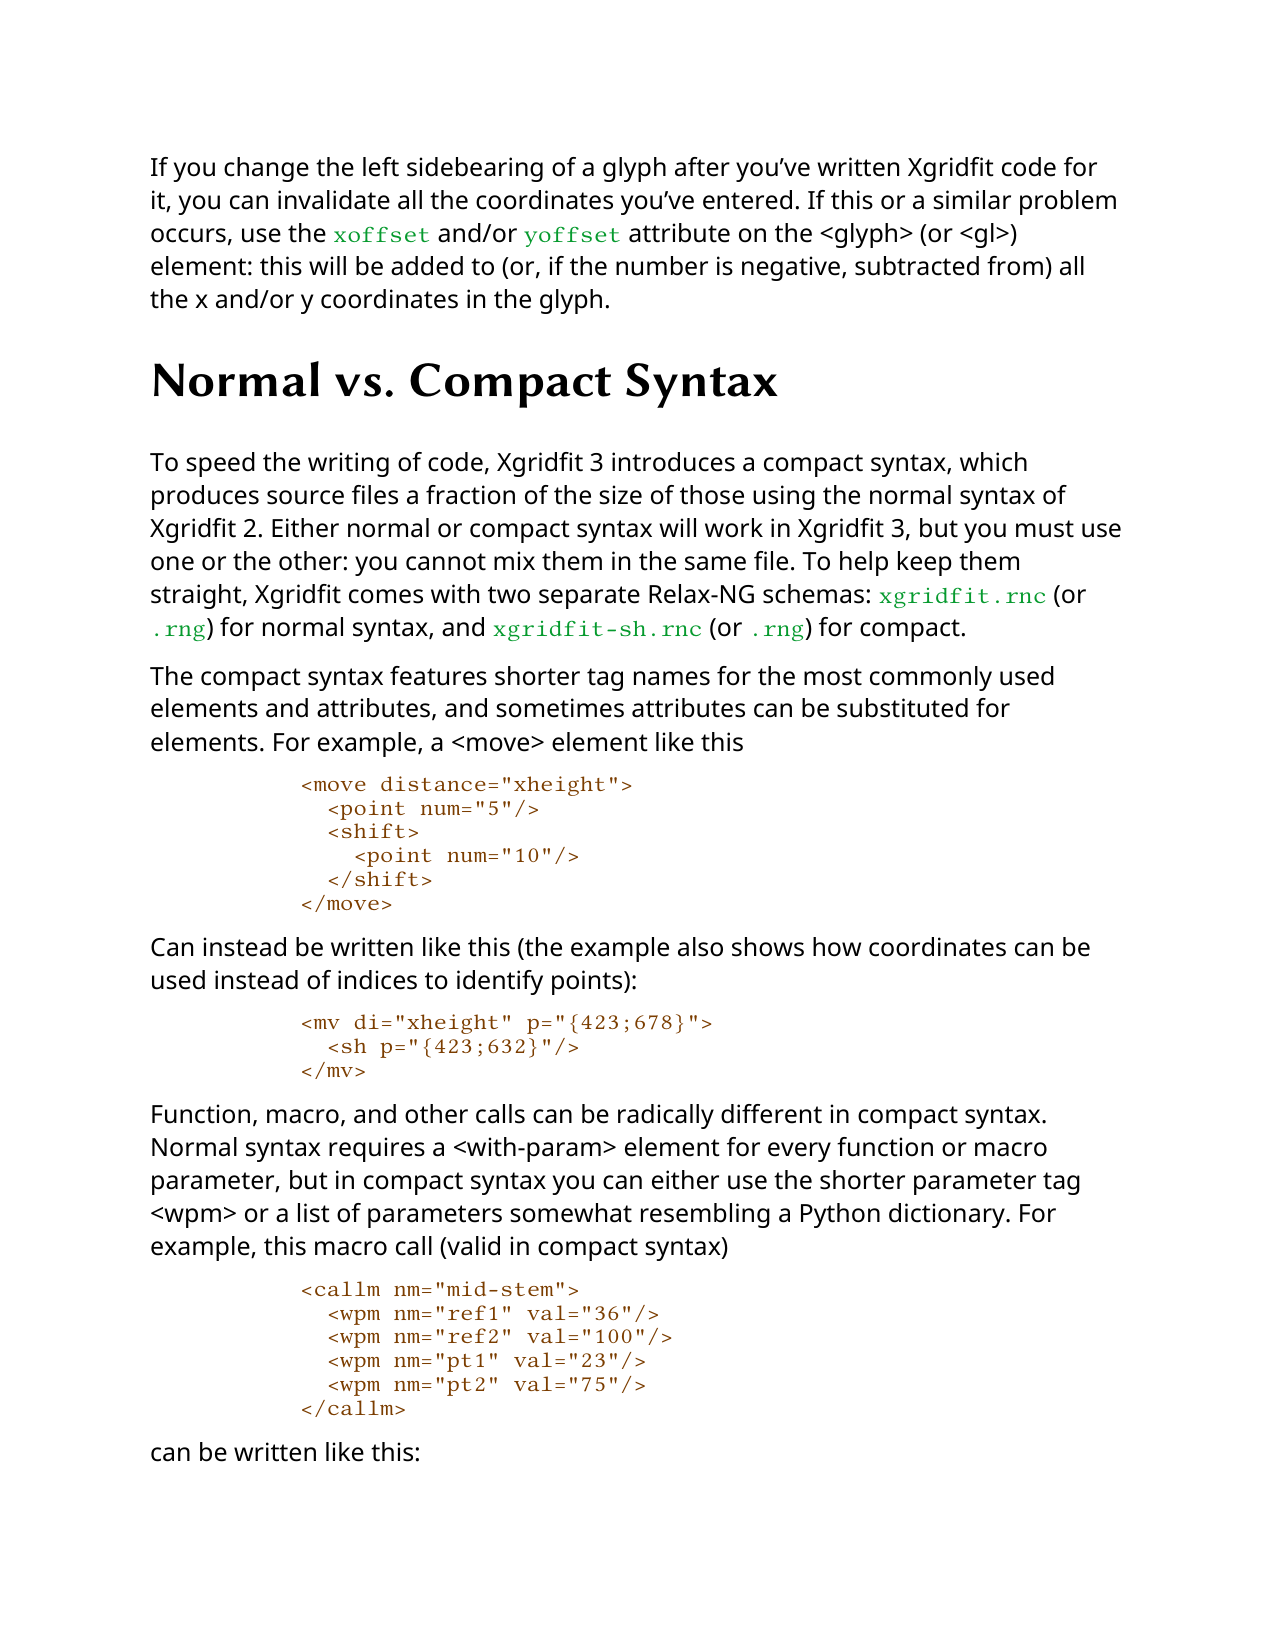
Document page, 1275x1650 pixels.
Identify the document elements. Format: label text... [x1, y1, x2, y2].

text Can instead be written like this (the example also shows how coordinates can be used instead of indices to identify points): [150, 930, 1125, 996]
text The compact syntax features shorter tag names for the most commonly used elements and attributes, and sometimes attributes can be substituted for elements. For example, a <move> element like this [150, 658, 1125, 758]
text Function, macro, and other calls can be radically different in compact syntax. Normal syntax requires a <with-param> element for every function or macro parameter, but in compact syntax you can either use the shorter parameter tag <wpm> or a list of parameters somewhat resembling a Python dictionary. For example, this macro call (valid in compact syntax) [150, 1097, 1125, 1262]
text <mv di="xheight" p="{423;678}"> <sh p="{423;632}"/> </mv> [300, 1011, 1125, 1082]
text If you change the left sidebearing of a glyph after you’ve written Xgridfit code for it, you can invalidate all the coordinates you’ve entered. If this or a similar problem occurs, use the xoffset and/or yoffset attribute on the <glyph> (or <gl>) element: this will be added to (or, if the number is negative, subtracted from) all the x and/or y coordinates in the glyph. [150, 150, 1125, 315]
text <callm nm="mid-stem"> <wpm nm="ref1" val="36"/> <wpm nm="ref2" val="100"/> <wpm nm="pt1" val="23"/> <wpm nm="pt2" val="75"/> </callm> [300, 1277, 1125, 1420]
text can be written like this: [150, 1435, 1125, 1468]
text To speed the writing of code, Xgridfit 3 introduces a compact syntax, which produces source files a fraction of the size of those using the normal syntax of Xgridfit 2. Either normal or compact syntax will work in Xgridfit 3, but you must use one or the other: you cannot mix them in the same file. To help keep them straight, Xgridfit comes with two separate Relax-NG schemas: xgridfit.rnc (or .rng) for normal syntax, and xgridfit-sh.rnc (or .rng) for compact. [150, 445, 1125, 643]
text <move distance="xheight"> <point num="5"/> <shift> <point num="10"/> </shift> </move> [300, 773, 1125, 915]
subtitle Normal vs. Compact Syntax [150, 352, 1125, 409]
